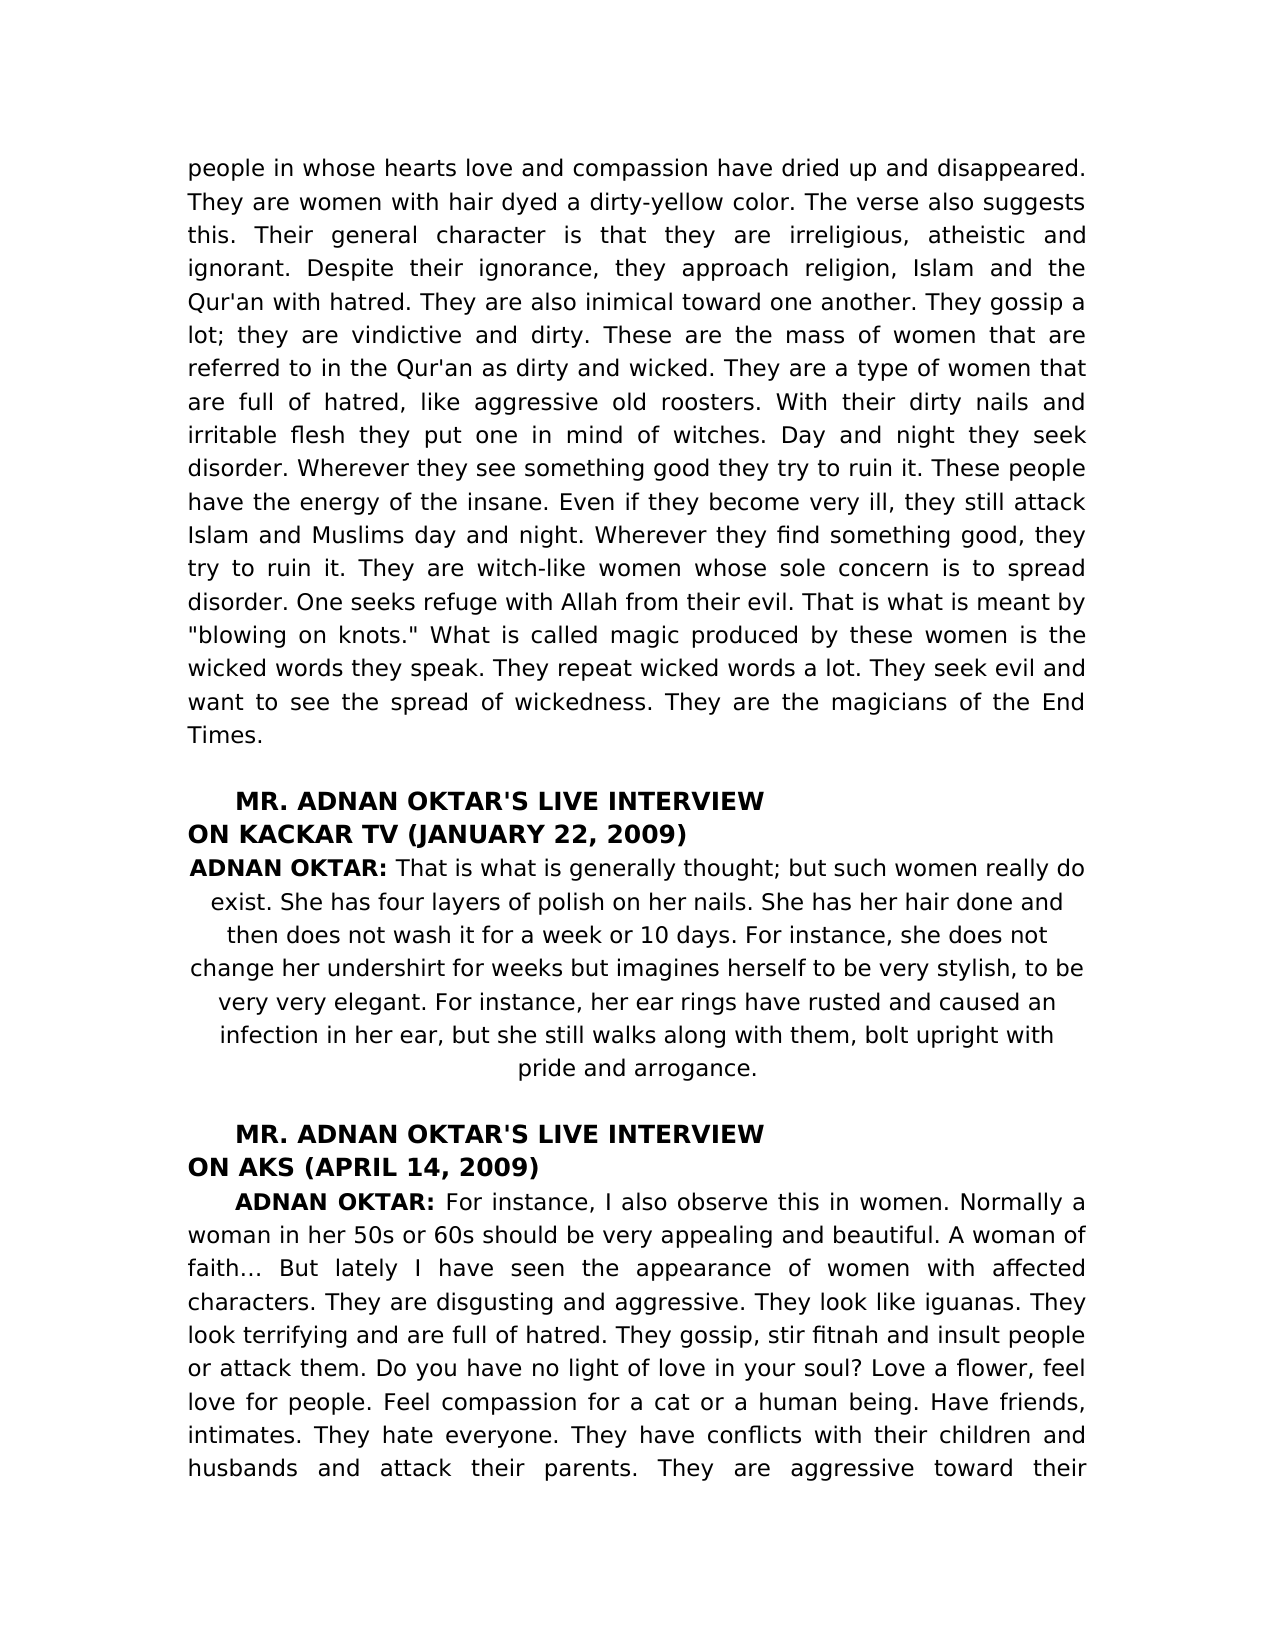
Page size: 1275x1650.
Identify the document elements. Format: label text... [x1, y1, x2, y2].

text ADNAN OKTAR: For instance, I also observe this in women. Normally a woman in her 50s or 60s should be very appealing and beautiful. A woman of faith… But lately I have seen the appearance of women with affected characters. They are disgusting and aggressive. They look like iguanas. They look terrifying and are full of hatred. They gossip, stir fitnah and insult people or attack them. Do you have no light of love in your soul? Love a flower, feel love for people. Feel compassion for a cat or a human being. Have friends, intimates. They hate everyone. They have conflicts with their children and husbands and attack their parents. They are aggressive toward their [187, 1183, 1087, 1483]
text MR. ADNAN OKTAR'S LIVE INTERVIEW ON KACKAR TV (JANUARY 22, 2009) [187, 783, 1087, 850]
text people in whose hearts love and compassion have dried up and disappeared. They are women with hair dyed a dirty-yellow color. The verse also suggests this. Their general character is that they are irreligious, atheistic and ignorant. Despite their ignorance, they approach religion, Islam and the Qur'an with hatred. They are also inimical toward one another. They gossip a lot; they are vindictive and dirty. These are the mass of women that are referred to in the Qur'an as dirty and wicked. They are a type of women that are full of hatred, like aggressive old roosters. With their dirty nails and irritable flesh they put one in mind of witches. Day and night they seek disorder. Wherever they see something good they try to ruin it. These people have the energy of the insane. Even if they become very ill, they still attack Islam and Muslims day and night. Wherever they find something good, they try to ruin it. They are witch-like women whose sole concern is to spread disorder. One seeks refuge with Allah from their evil. That is what is meant by "blowing on knots." What is called magic produced by these women is the wicked words they speak. They repeat wicked words a lot. They seek evil and want to see the spread of wickedness. They are the magicians of the End Times. [187, 150, 1087, 750]
text MR. ADNAN OKTAR'S LIVE INTERVIEW ON AKS (APRIL 14, 2009) [187, 1117, 1087, 1183]
text ADNAN OKTAR: That is what is generally thought; but such women really do exist. She has four layers of polish on her nails. She has her hair done and then does not wash it for a week or 10 days. For instance, she does not change her undershirt for weeks but imagines herself to be very stylish, to be very very elegant. For instance, her ear rings have rusted and caused an infection in her ear, but she still walks along with them, bolt upright with pride and arrogance. [187, 850, 1087, 1083]
